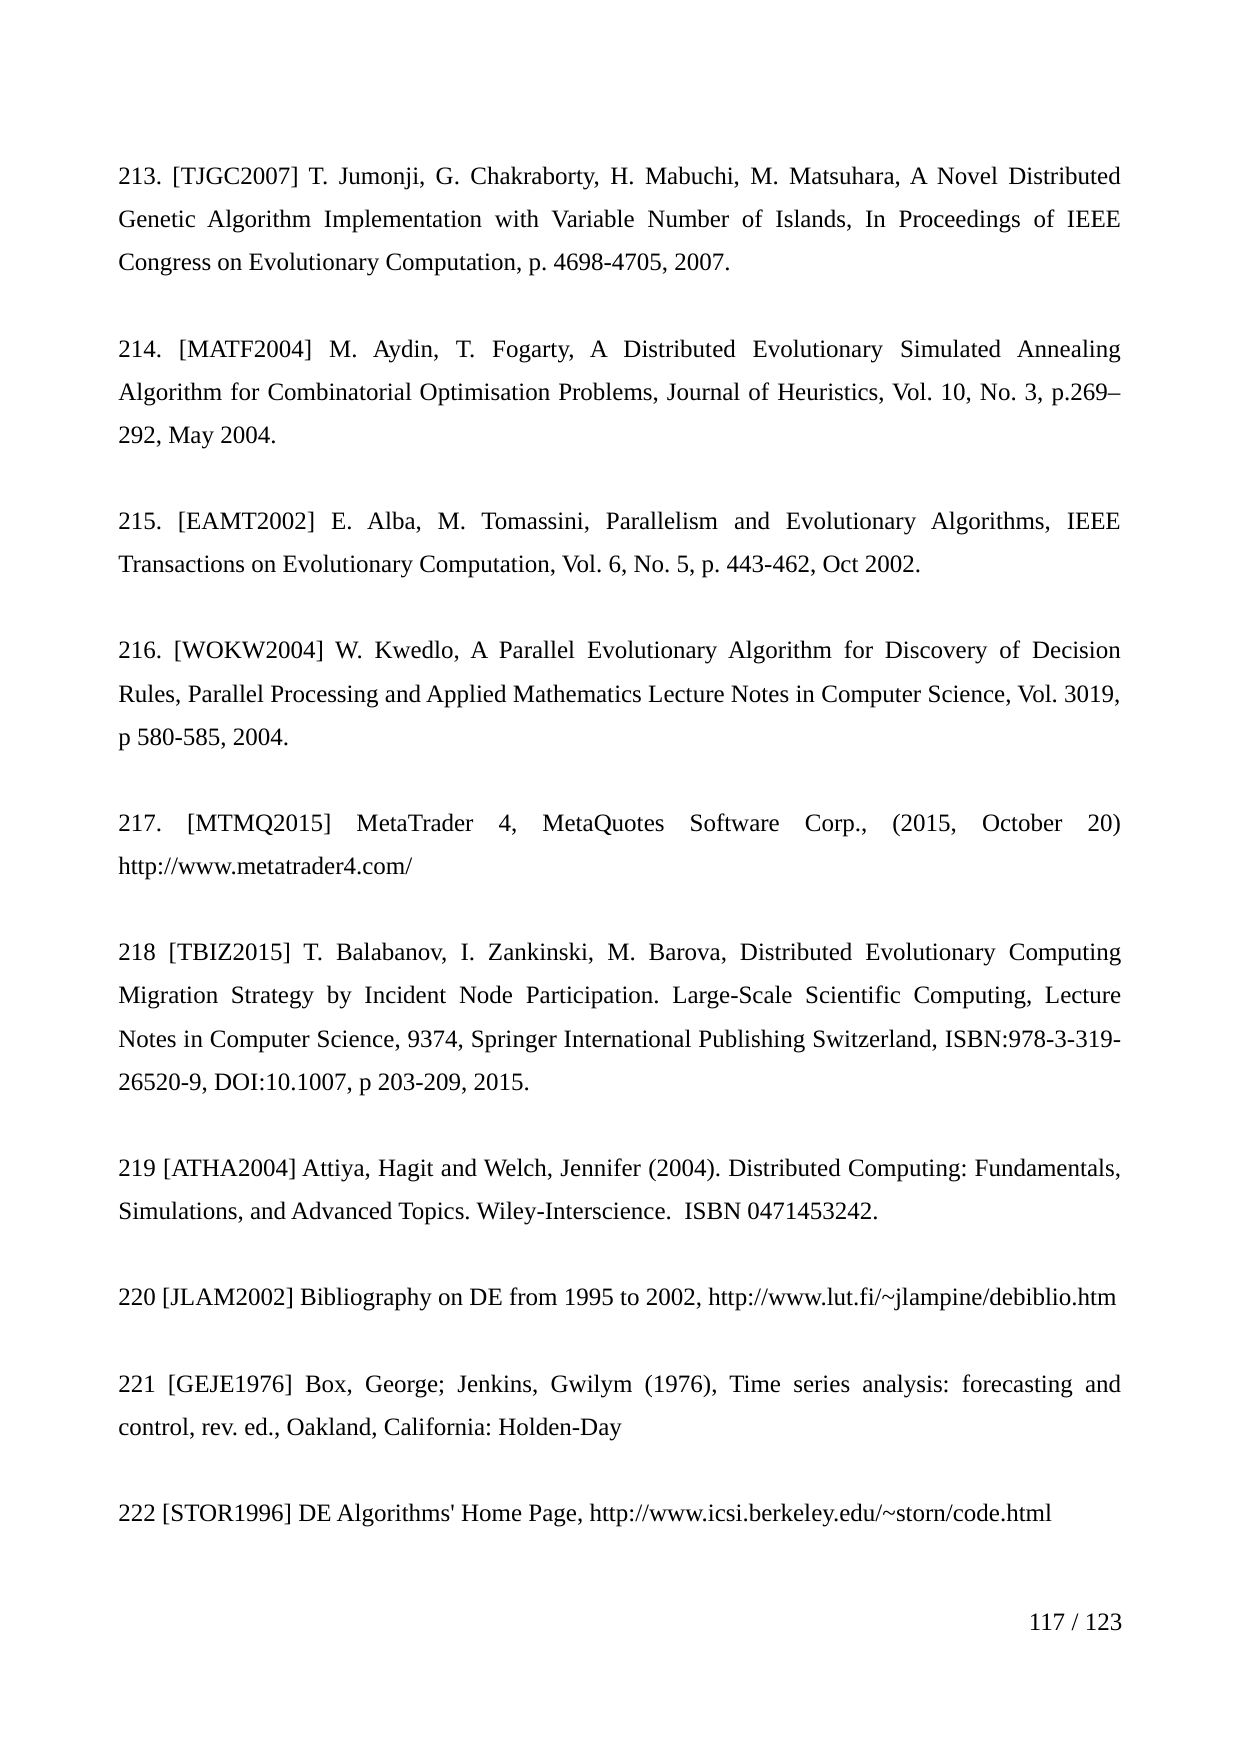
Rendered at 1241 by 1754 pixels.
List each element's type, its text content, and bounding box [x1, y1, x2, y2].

text 218 [TBIZ2015] T. Balabanov, I. Zankinski, M. Barova, Distributed Evolutionary Computing Migration Strategy by Incident Node Participation. Large-Scale Scientific Computing, Lecture Notes in Computer Science, 9374, Springer International Publishing Switzerland, ISBN:978-3-319-26520-9, DOI:10.1007, p 203-209, 2015. [118, 937, 1122, 1096]
text 213. [TJGC2007] T. Jumonji, G. Chakraborty, H. Mabuchi, M. Matsuhara, A Novel Distributed Genetic Algorithm Implementation with Variable Number of Islands, In Proceedings of IEEE Congress on Evolutionary Computation, p. 4698-4705, 2007. [118, 161, 1122, 276]
text 214. [MATF2004] M. Aydin, T. Fogarty, A Distributed Evolutionary Simulated Annealing Algorithm for Combinatorial Optimisation Problems, Journal of Heuristics, Vol. 10, No. 3, p.269–292, May 2004. [118, 334, 1122, 449]
text 220 [JLAM2002] Bibliography on DE from 1995 to 2002, http://www.lut.fi/~jlampine/debiblio.htm [118, 1282, 1122, 1311]
text 215. [EAMT2002] E. Alba, M. Tomassini, Parallelism and Evolutionary Algorithms, IEEE Transactions on Evolutionary Computation, Vol. 6, No. 5, p. 443-462, Oct 2002. [118, 506, 1122, 578]
text 217. [MTMQ2015] MetaTrader 4, MetaQuotes Software Corp., (2015, October 20) http://www.metatrader4.com/ [118, 808, 1122, 880]
text 219 [ATHA2004] Attiya, Hagit and Welch, Jennifer (2004). Distributed Computing: Fundamentals, Simulations, and Advanced Topics. Wiley-Interscience. ISBN 0471453242. [118, 1153, 1122, 1225]
text 221 [GEJE1976] Box, George; Jenkins, Gwilym (1976), Time series analysis: forecasting and control, rev. ed., Oakland, California: Holden-Day [118, 1369, 1122, 1441]
text 216. [WOKW2004] W. Kwedlo, A Parallel Evolutionary Algorithm for Discovery of Decision Rules, Parallel Processing and Applied Mathematics Lecture Notes in Computer Science, Vol. 3019, p 580-585, 2004. [118, 636, 1122, 751]
text 222 [STOR1996] DE Algorithms' Home Page, http://www.icsi.berkeley.edu/~storn/code.html [118, 1498, 1122, 1527]
